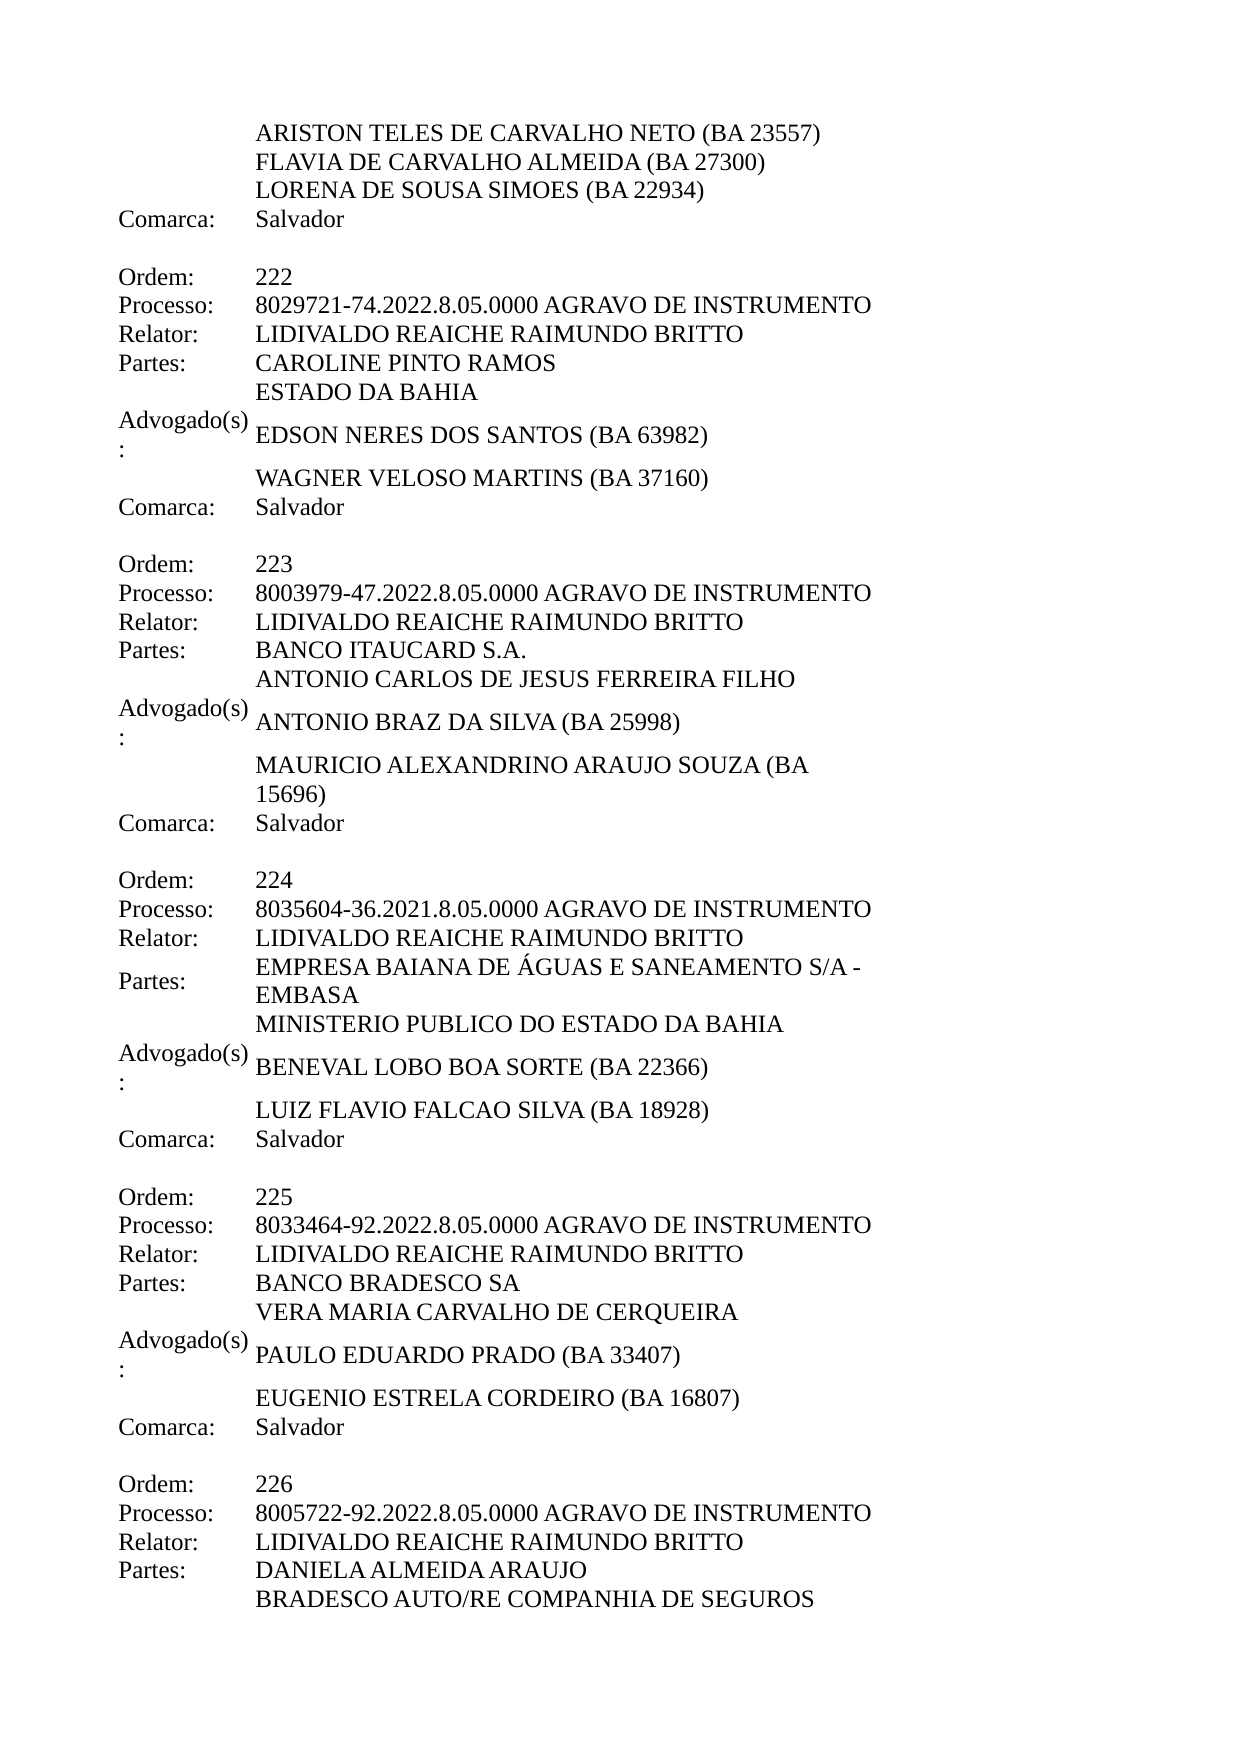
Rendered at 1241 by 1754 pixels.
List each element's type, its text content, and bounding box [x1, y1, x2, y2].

table_cell Relator: [118, 923, 255, 952]
table_cell 8035604-36.2021.8.05.0000 AGRAVO DE INSTRUMENTO [255, 894, 967, 923]
table_header Ordem: [118, 549, 255, 578]
table_cell LIDIVALDO REAICHE RAIMUNDO BRITTO [255, 607, 885, 636]
table_cell ESTADO DA BAHIA [255, 377, 873, 406]
table_header 226 [255, 1469, 873, 1498]
table_header 222 [255, 262, 873, 291]
table_cell 8033464-92.2022.8.05.0000 AGRAVO DE INSTRUMENTO [255, 1211, 873, 1239]
table_cell Salvador [255, 1124, 967, 1153]
table_cell Comarca: [118, 204, 255, 233]
table_cell BENEVAL LOBO BOA SORTE (BA 22366) [255, 1038, 967, 1096]
table_header Ordem: [118, 262, 255, 291]
table_cell Processo: [118, 1498, 255, 1527]
table_header Ordem: [118, 1469, 255, 1498]
table_cell WAGNER VELOSO MARTINS (BA 37160) [255, 463, 873, 492]
table_cell 8029721-74.2022.8.05.0000 AGRAVO DE INSTRUMENTO [255, 291, 873, 319]
table_cell EUGENIO ESTRELA CORDEIRO (BA 16807) [255, 1383, 873, 1412]
table_cell Advogado(s): [118, 1326, 255, 1383]
table_cell Comarca: [118, 1412, 255, 1441]
table_header Ordem: [118, 866, 255, 894]
table_cell [118, 1383, 255, 1412]
table_cell LORENA DE SOUSA SIMOES (BA 22934) [255, 176, 873, 204]
table_cell [118, 1297, 255, 1326]
table_cell MINISTERIO PUBLICO DO ESTADO DA BAHIA [255, 1009, 967, 1038]
table_cell [118, 1096, 255, 1124]
table_cell Salvador [255, 1412, 873, 1441]
table_cell Comarca: [118, 808, 255, 837]
table_cell DANIELA ALMEIDA ARAUJO [255, 1556, 873, 1584]
table_cell Partes: [118, 1268, 255, 1297]
table_cell FLAVIA DE CARVALHO ALMEIDA (BA 27300) [255, 147, 873, 176]
table_cell Salvador [255, 492, 873, 521]
table_cell Salvador [255, 808, 885, 837]
table_cell [118, 118, 255, 147]
table_cell Comarca: [118, 492, 255, 521]
table_cell LIDIVALDO REAICHE RAIMUNDO BRITTO [255, 1239, 873, 1268]
table_cell LIDIVALDO REAICHE RAIMUNDO BRITTO [255, 1527, 873, 1556]
table_cell 8005722-92.2022.8.05.0000 AGRAVO DE INSTRUMENTO [255, 1498, 873, 1527]
table_cell [118, 751, 255, 808]
table_cell MAURICIO ALEXANDRINO ARAUJO SOUZA (BA 15696) [255, 751, 885, 808]
table_cell PAULO EDUARDO PRADO (BA 33407) [255, 1326, 873, 1383]
table_cell ANTONIO CARLOS DE JESUS FERREIRA FILHO [255, 664, 885, 693]
table_header Ordem: [118, 1182, 255, 1211]
table_cell Partes: [118, 636, 255, 664]
table_cell Relator: [118, 1239, 255, 1268]
table_cell Relator: [118, 607, 255, 636]
table_cell Partes: [118, 348, 255, 377]
table_cell Processo: [118, 1211, 255, 1239]
table_header 223 [255, 549, 885, 578]
table_cell [118, 463, 255, 492]
table_cell Advogado(s): [118, 406, 255, 463]
table_cell Advogado(s): [118, 1038, 255, 1096]
table_cell Processo: [118, 291, 255, 319]
table_cell CAROLINE PINTO RAMOS [255, 348, 873, 377]
table_cell EDSON NERES DOS SANTOS (BA 63982) [255, 406, 873, 463]
table_cell Processo: [118, 894, 255, 923]
table_cell LIDIVALDO REAICHE RAIMUNDO BRITTO [255, 923, 967, 952]
table_cell [118, 377, 255, 406]
table_cell Partes: [118, 952, 255, 1009]
table_cell BANCO ITAUCARD S.A. [255, 636, 885, 664]
table_cell [118, 664, 255, 693]
table_cell Advogado(s): [118, 693, 255, 751]
table_cell Partes: [118, 1556, 255, 1584]
table_cell [118, 1584, 255, 1613]
table_cell Processo: [118, 578, 255, 607]
table_cell Comarca: [118, 1124, 255, 1153]
table_cell Relator: [118, 1527, 255, 1556]
table_cell ARISTON TELES DE CARVALHO NETO (BA 23557) [255, 118, 873, 147]
table_cell Salvador [255, 204, 873, 233]
table_cell BRADESCO AUTO/RE COMPANHIA DE SEGUROS [255, 1584, 873, 1613]
table_cell [118, 176, 255, 204]
table_cell EMPRESA BAIANA DE ÁGUAS E SANEAMENTO S/A - EMBASA [255, 952, 967, 1009]
table_header 224 [255, 866, 967, 894]
table_cell [118, 1009, 255, 1038]
table_cell ANTONIO BRAZ DA SILVA (BA 25998) [255, 693, 885, 751]
table_cell BANCO BRADESCO SA [255, 1268, 873, 1297]
table_cell LIDIVALDO REAICHE RAIMUNDO BRITTO [255, 319, 873, 348]
table_cell LUIZ FLAVIO FALCAO SILVA (BA 18928) [255, 1096, 967, 1124]
table_header 225 [255, 1182, 873, 1211]
table_cell 8003979-47.2022.8.05.0000 AGRAVO DE INSTRUMENTO [255, 578, 885, 607]
table_cell Relator: [118, 319, 255, 348]
table_cell VERA MARIA CARVALHO DE CERQUEIRA [255, 1297, 873, 1326]
table_cell [118, 147, 255, 176]
